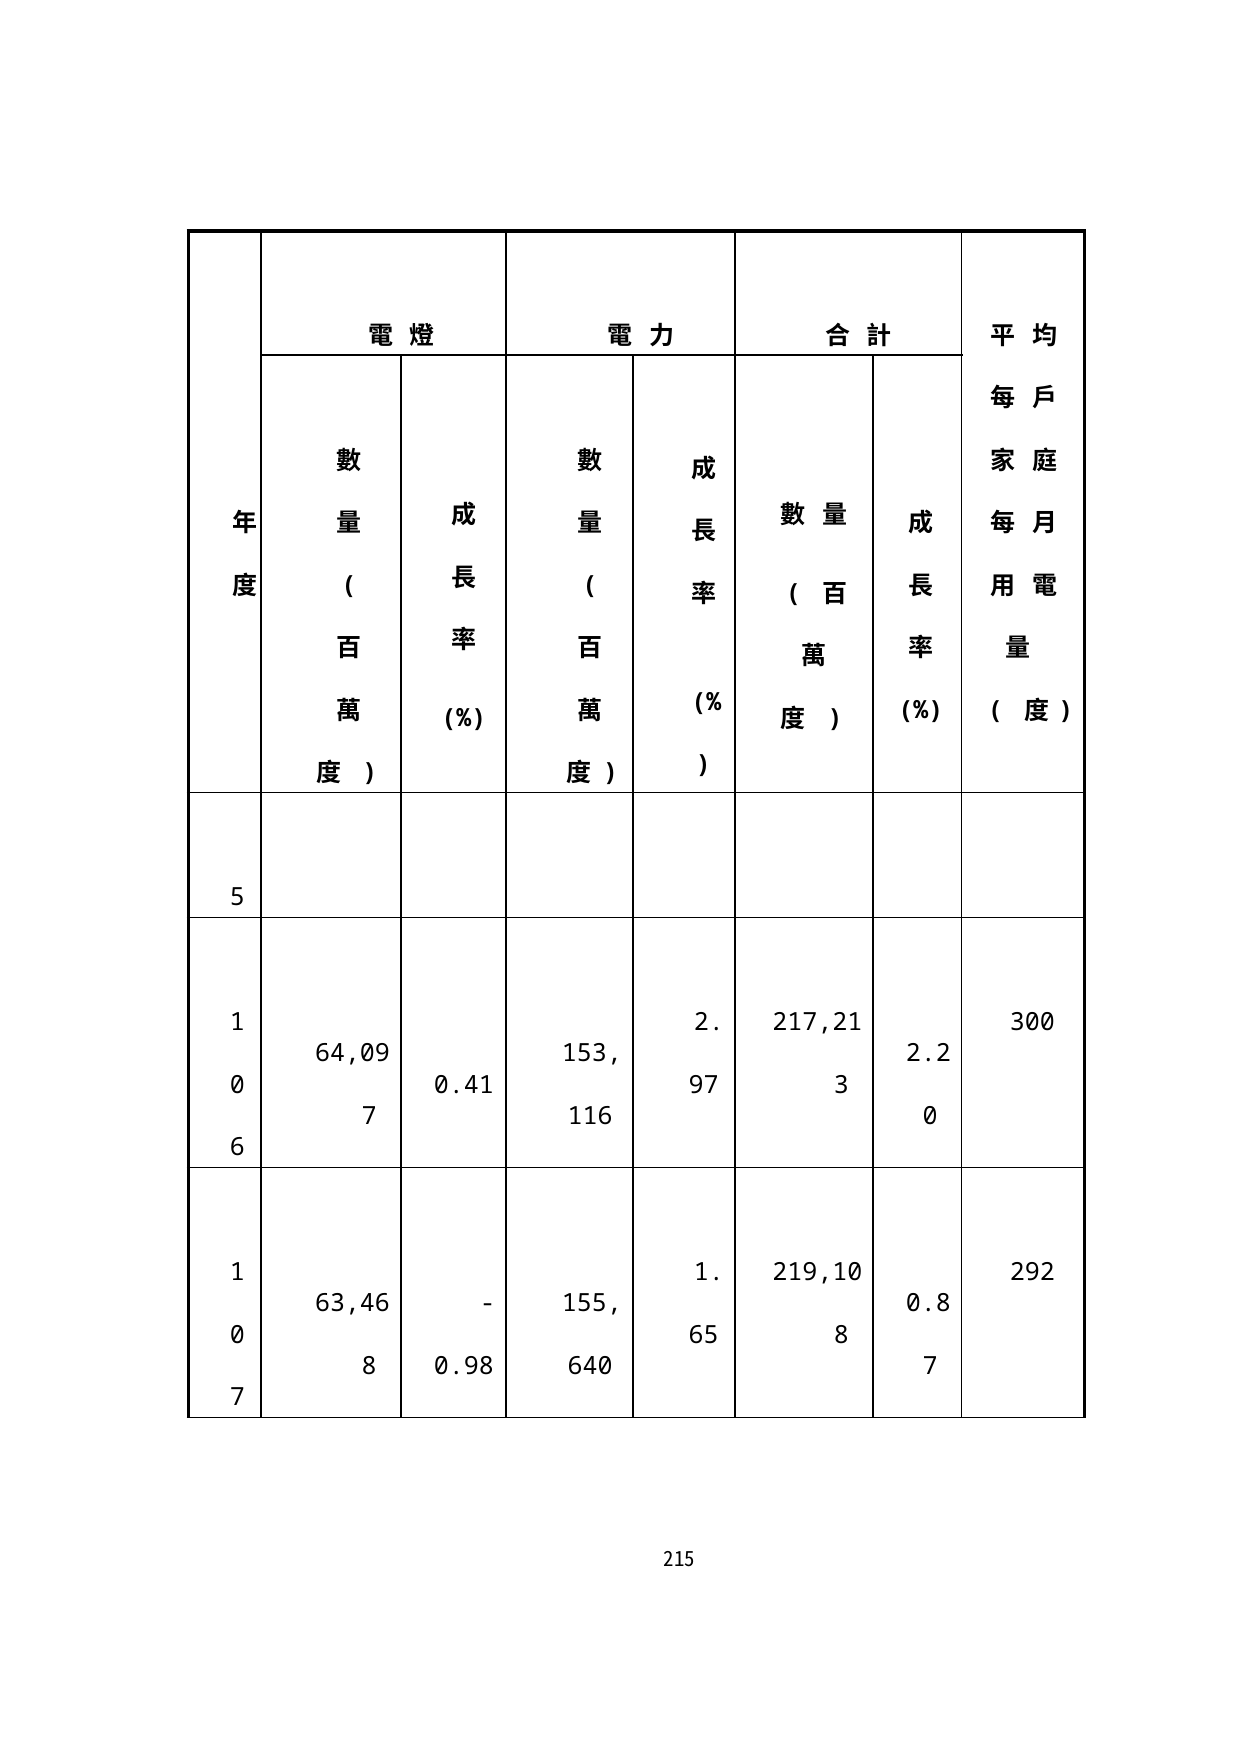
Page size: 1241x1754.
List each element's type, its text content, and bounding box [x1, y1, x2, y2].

table_cell 217,213 [736, 918, 872, 1167]
table_cell 數量 (百萬度) [507, 356, 632, 792]
table_cell 292 [962, 1168, 1083, 1417]
table_cell [634, 793, 734, 917]
table_cell 數量 (百萬度) [262, 356, 400, 792]
table_cell 300 [962, 918, 1083, 1167]
table_cell [736, 793, 872, 917]
table_header 電燈 [262, 233, 505, 354]
table_cell 219,108 [736, 1168, 872, 1417]
table_cell 155,640 [507, 1168, 632, 1417]
table_header 合計 [736, 233, 961, 354]
table_cell 0.41 [402, 918, 505, 1167]
table_cell 成長率 (%) [634, 356, 734, 792]
table_header 年度 [190, 233, 260, 792]
table_cell [962, 793, 1083, 917]
table_cell 成長率(%) [874, 356, 961, 792]
table_cell 2.97 [634, 918, 734, 1167]
table_cell [507, 793, 632, 917]
table_cell [874, 793, 961, 917]
table_cell 成長率 (%) [402, 356, 505, 792]
table_cell 153,116 [507, 918, 632, 1167]
table_cell 63,468 [262, 1168, 400, 1417]
table_cell [402, 793, 505, 917]
table_cell 5 [190, 793, 260, 917]
table_cell 64,097 [262, 918, 400, 1167]
table_cell 1.65 [634, 1168, 734, 1417]
table_cell 0.87 [874, 1168, 961, 1417]
table_cell 2.20 [874, 918, 961, 1167]
table_cell -0.98 [402, 1168, 505, 1417]
table_cell [262, 793, 400, 917]
table_header 平均每戶家庭每月用電量(度) [962, 233, 1083, 792]
table_cell 107 [190, 1168, 260, 1417]
table_header 電力 [507, 233, 734, 354]
table_cell 106 [190, 918, 260, 1167]
table_cell 數量 (百萬度) [736, 356, 872, 792]
